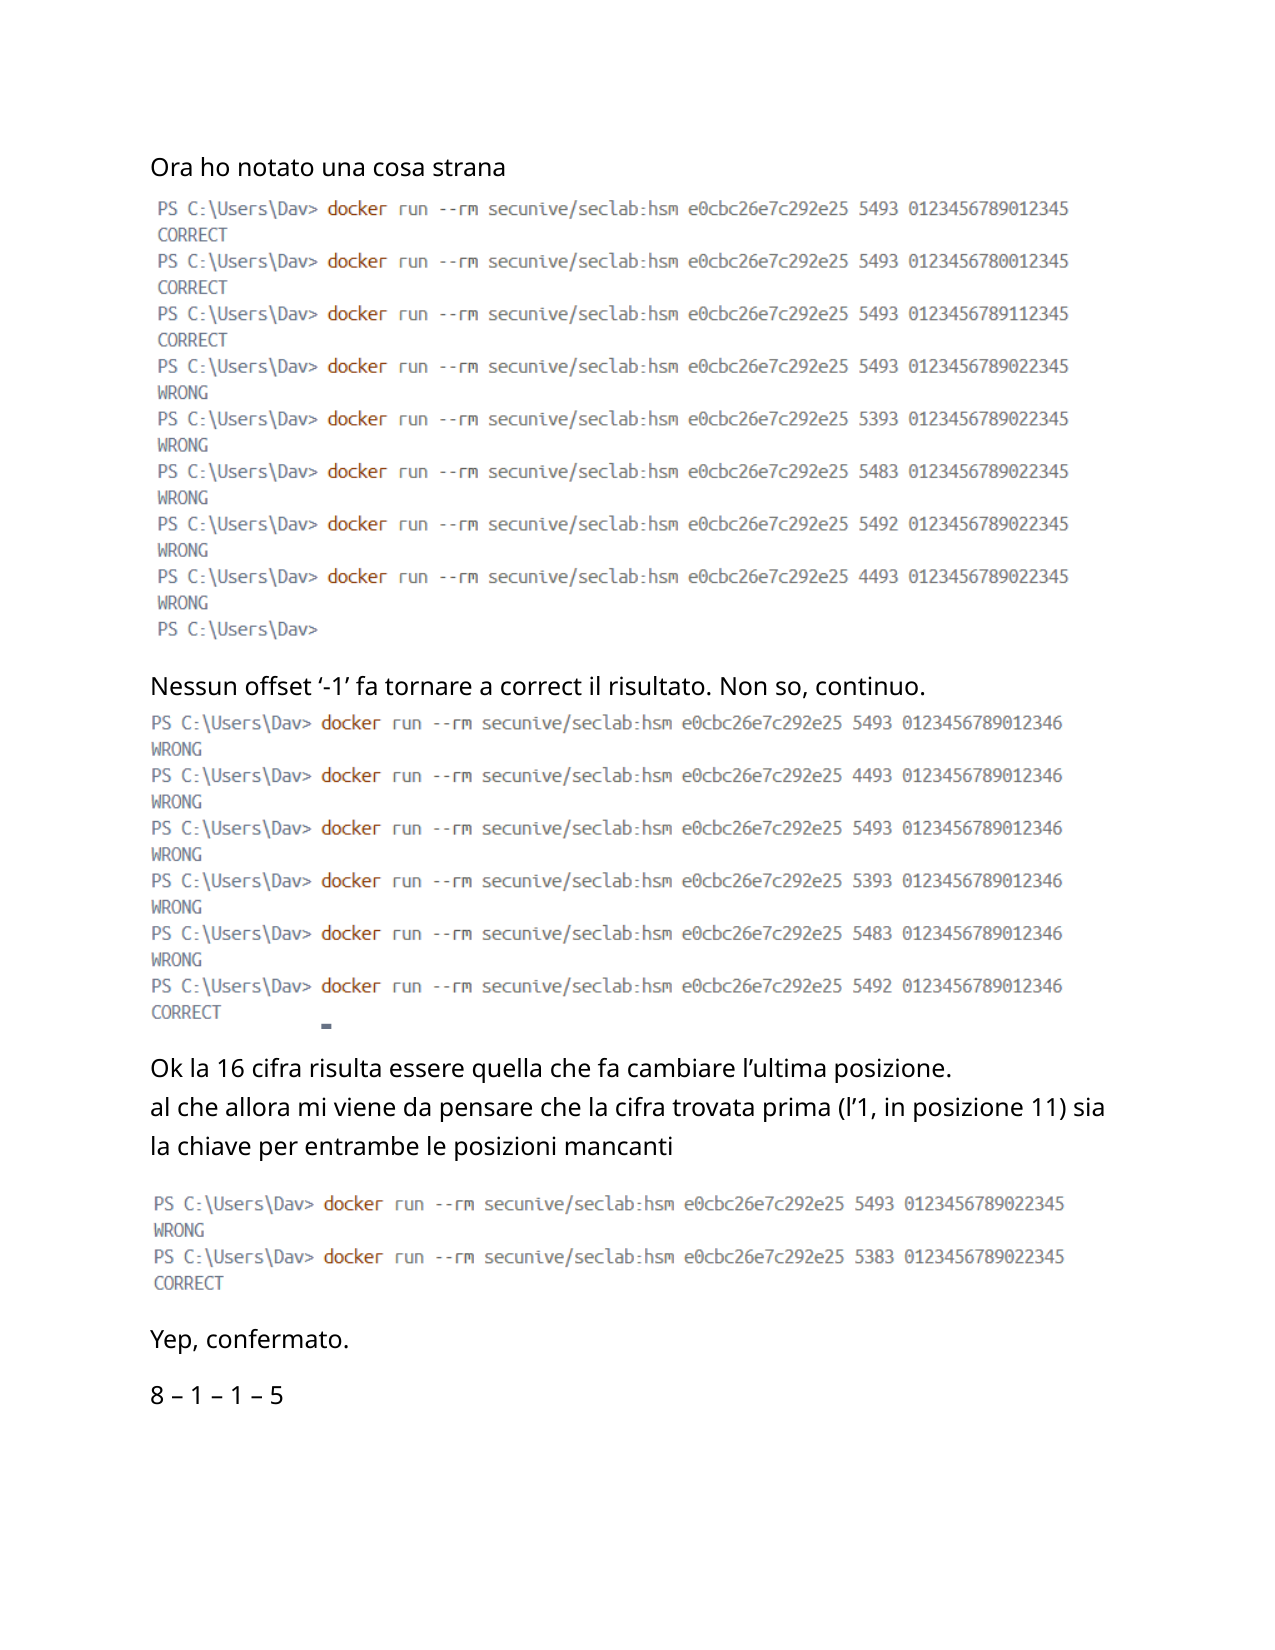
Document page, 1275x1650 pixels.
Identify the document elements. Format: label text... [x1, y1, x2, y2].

text Yep, confermato. [150, 1322, 1125, 1356]
text Ok la 16 cifra risulta essere quella che fa cambiare l’ultima posizione. al che allora mi viene da pensare che la cifra trovata prima (l’1, in posizione 11) sia la chiave per entrambe le posizioni mancanti [150, 1051, 1125, 1163]
text Ora ho notato una cosa strana [150, 150, 1125, 647]
text Nessun offset ‘-1’ fa tornare a correct il risultato. Non so, continuo. [150, 668, 1125, 1029]
text 8 – 1 – 1 – 5 [150, 1377, 1125, 1412]
